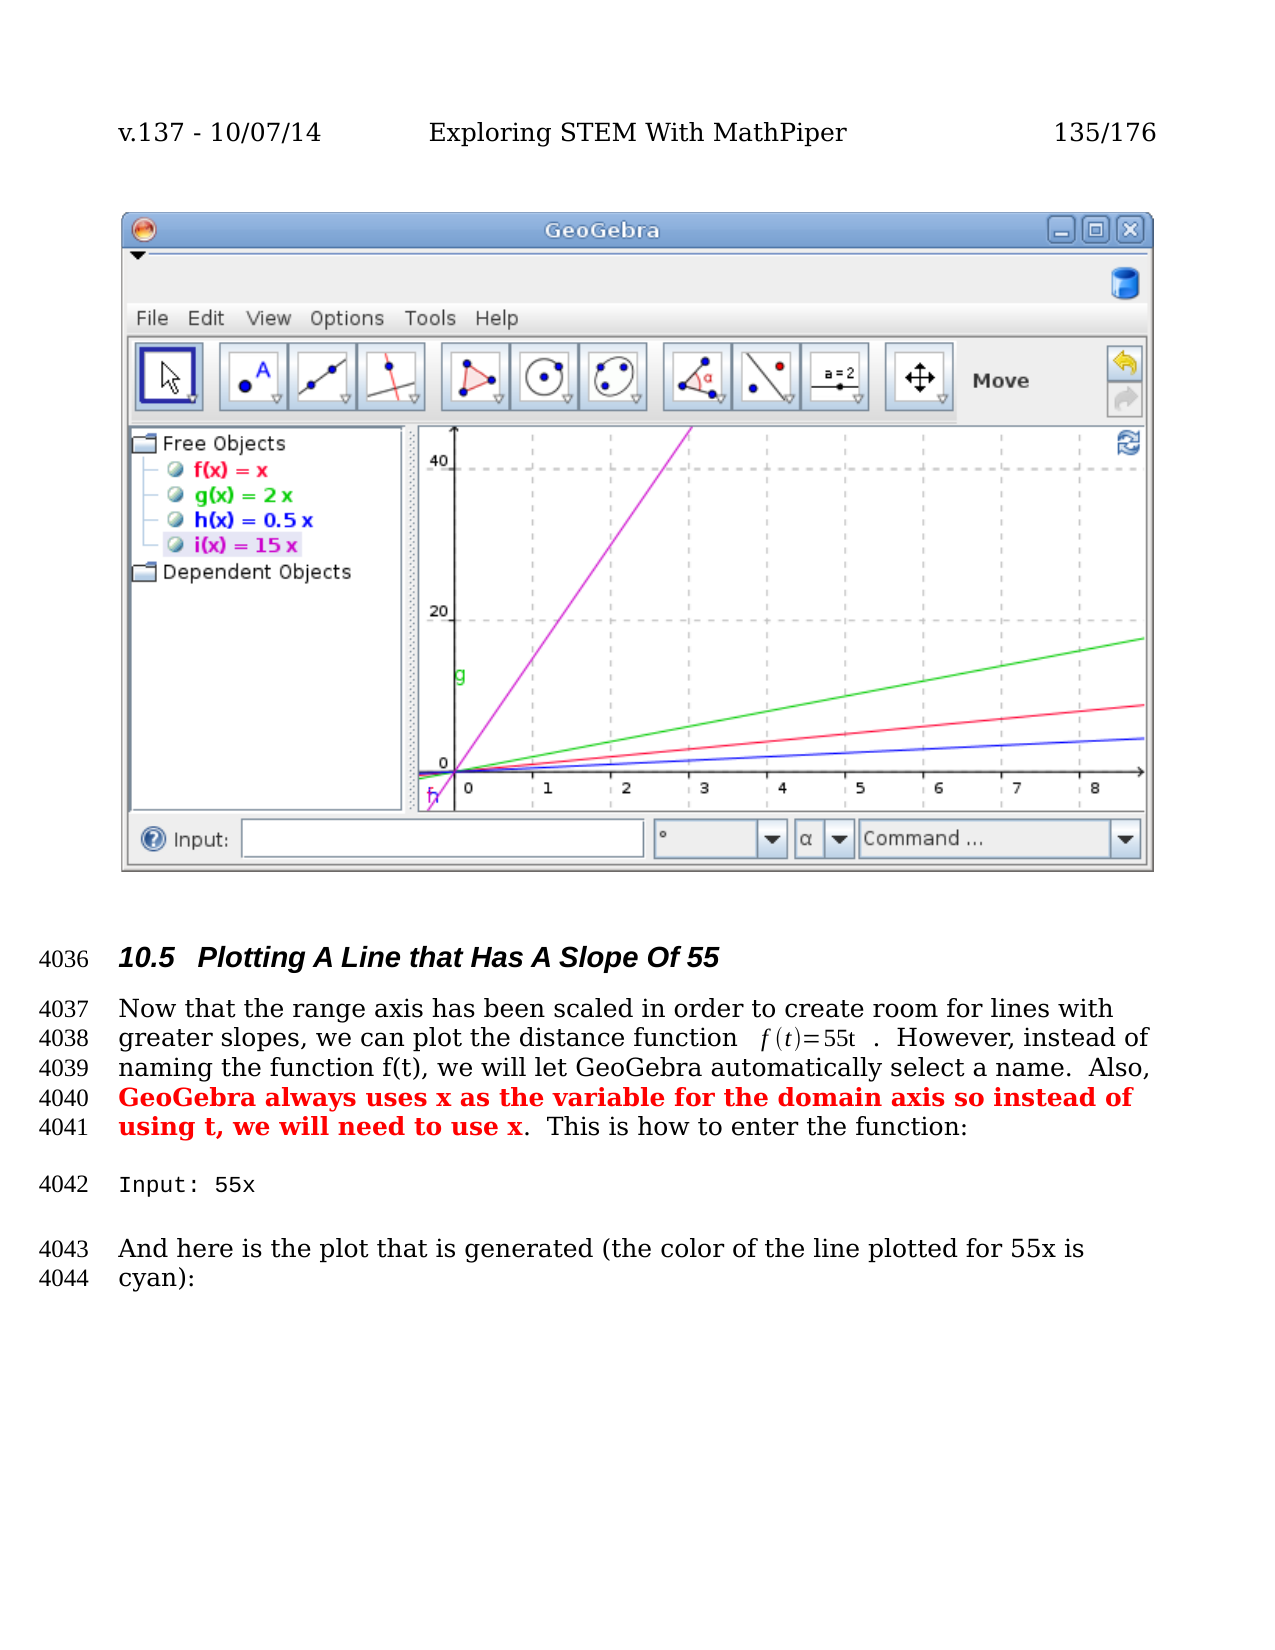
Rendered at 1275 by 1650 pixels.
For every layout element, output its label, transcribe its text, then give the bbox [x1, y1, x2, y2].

text And here is the plot that is generated (the color of the line plotted for 55x is cyan): [118, 1234, 1157, 1292]
text Input: 55x [118, 1173, 1157, 1199]
text Now that the range axis has been scaled in order to create room for lines with greater slopes, we can plot the distance function. However, instead of naming the function f(t), we will let GeoGebra automatically select a name. Also, GeoGebra always uses x as the variable for the domain axis so instead of using t, we will need to use x. This is how to enter the function: [118, 994, 1157, 1141]
subtitle Plotting A Line that Has A Slope Of 55 [118, 939, 1157, 973]
picture [121, 212, 1154, 872]
